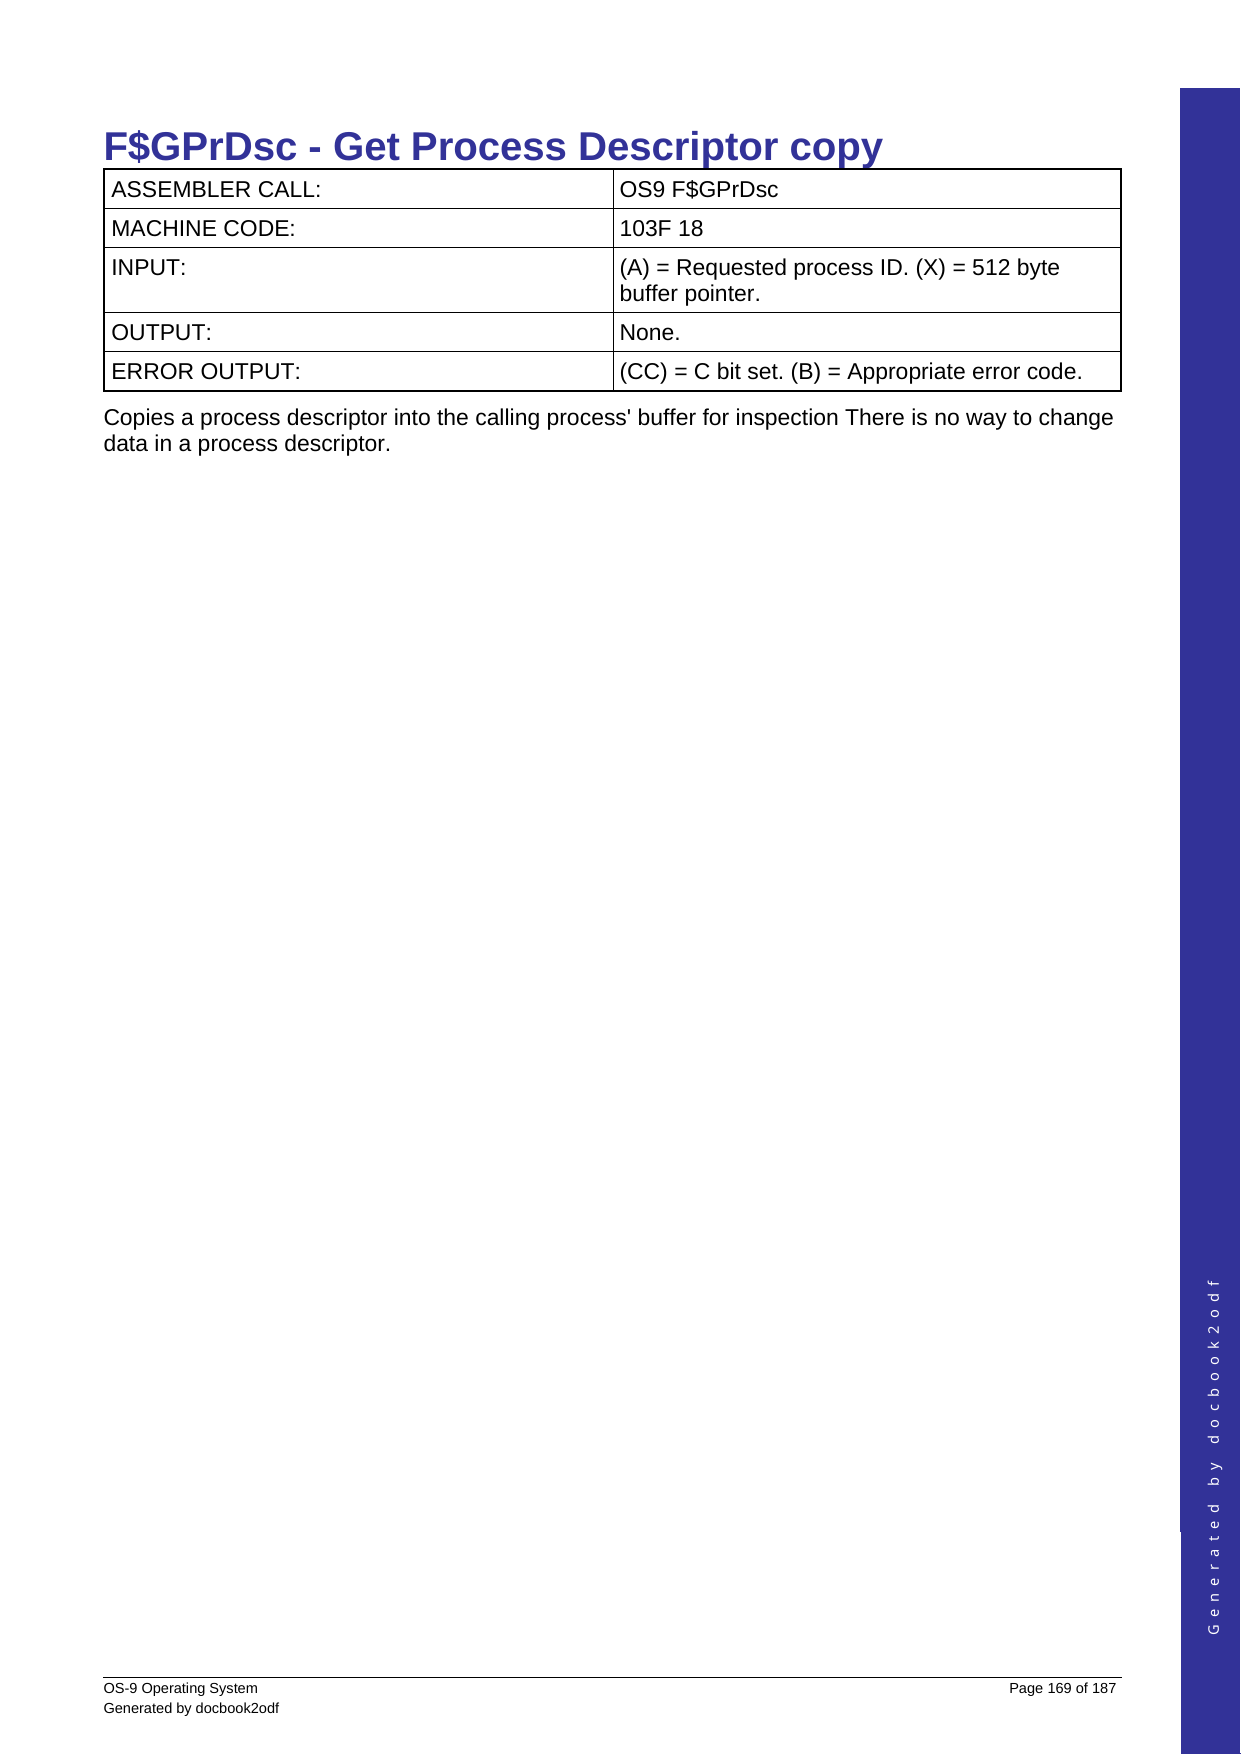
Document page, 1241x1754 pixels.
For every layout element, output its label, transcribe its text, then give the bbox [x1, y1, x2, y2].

subtitle F$GPrDsc - Get Process Descriptor copy [103, 122, 1122, 168]
table_cell 103F 18 [614, 209, 1120, 247]
table_cell OUTPUT: [105, 313, 613, 351]
text Copies a process descriptor into the calling process' buffer for inspection There is no way to change data in a process descriptor. [103, 404, 1122, 457]
table_header OS9 F$GPrDsc [614, 170, 1120, 208]
table_cell ERROR OUTPUT: [105, 352, 613, 390]
table_header ASSEMBLER CALL: [105, 170, 613, 208]
table_cell MACHINE CODE: [105, 209, 613, 247]
table_cell (CC) = C bit set. (B) = Appropriate error code. [614, 352, 1120, 390]
table_cell INPUT: [105, 248, 613, 312]
table_cell (A) = Requested process ID. (X) = 512 byte buffer pointer. [614, 248, 1120, 312]
table_cell None. [614, 313, 1120, 351]
